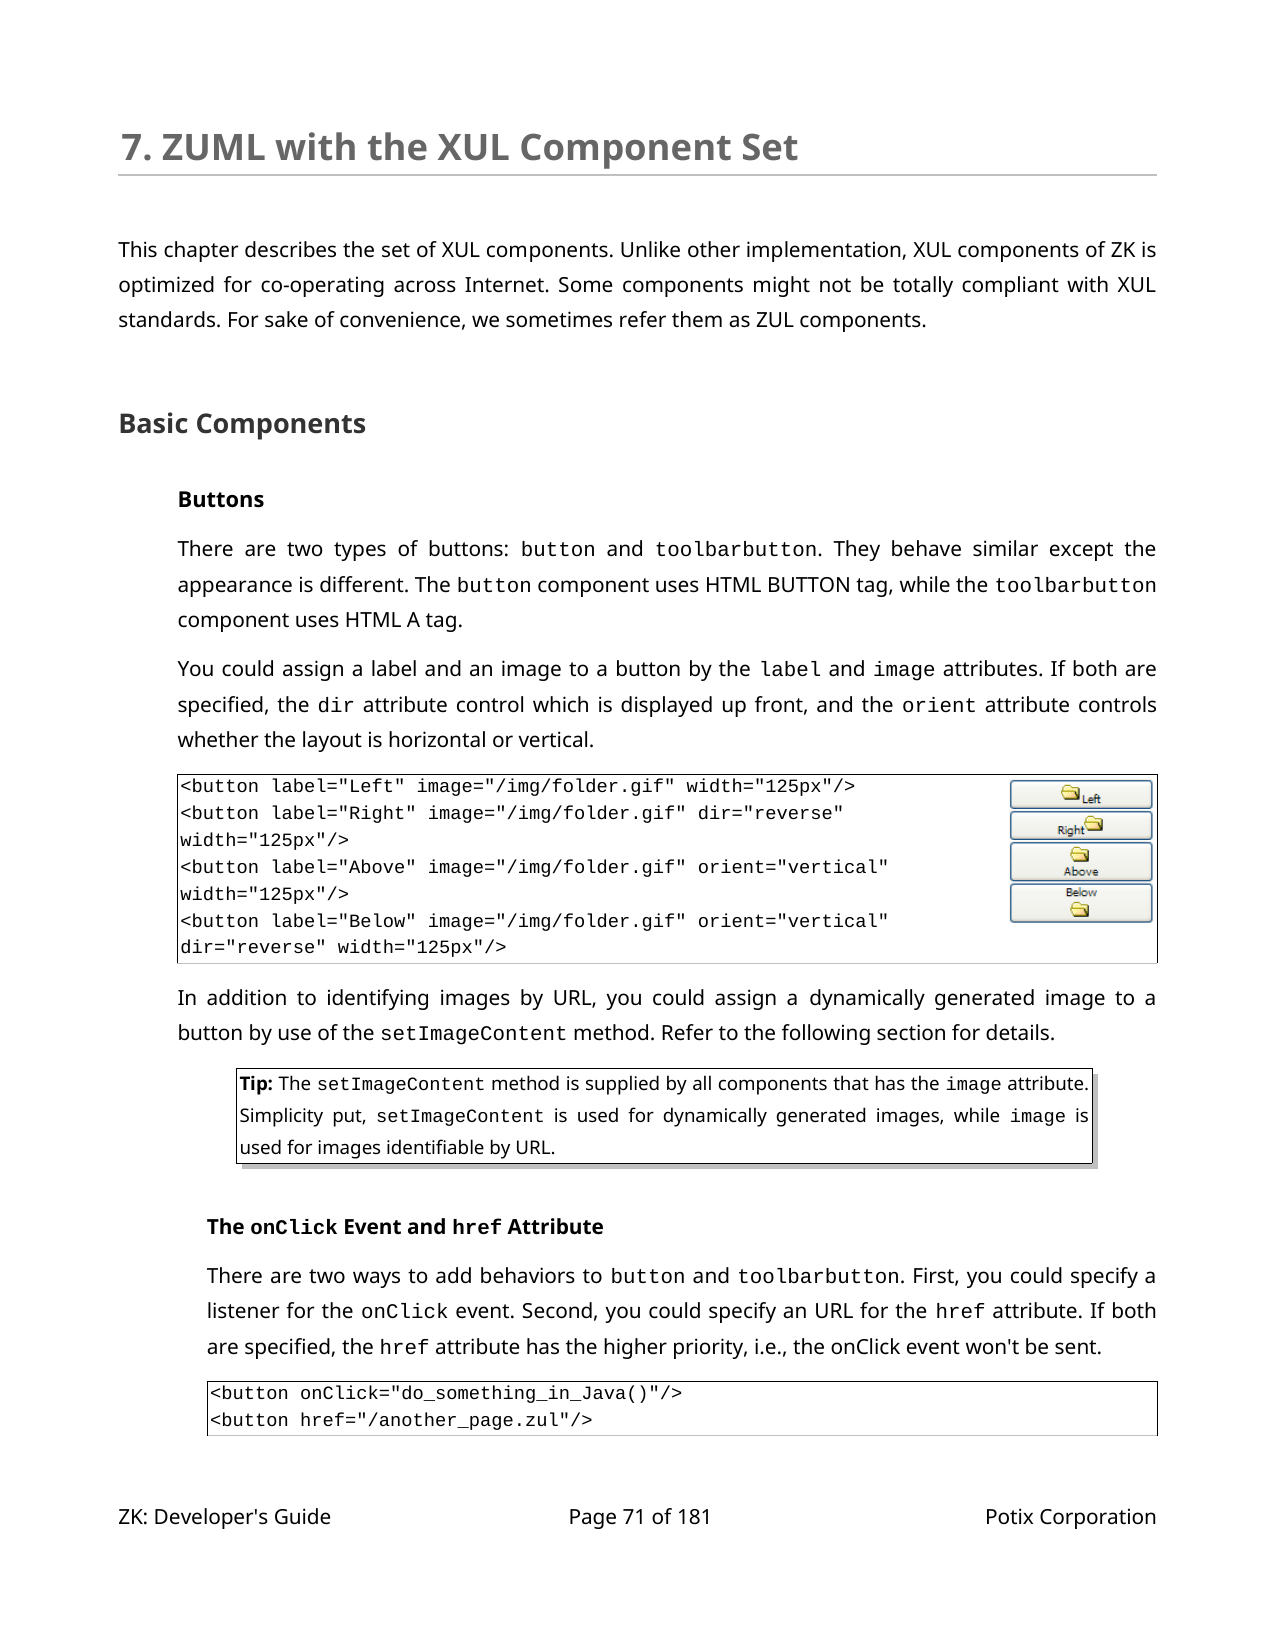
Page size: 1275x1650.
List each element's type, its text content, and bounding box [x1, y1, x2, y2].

text There are two ways to add behaviors to button and toolbarbutton. First, you could specify a listener for the onClick event. Second, you could specify an URL for the href attribute. If both are specified, the href attribute has the higher priority, i.e., the onClick event won't be sent. [207, 1261, 1157, 1361]
text <button label="Right" image="/img/folder.gif" dir="reverse" width="125px"/> [178, 801, 1008, 852]
text Tip: The setImageContent method is supplied by all components that has the image attribute. Simplicity put, setImageContent is used for dynamically generated images, while image is used for images identifiable by URL. [237, 1069, 1092, 1163]
text <button label="Left" image="/img/folder.gif" width="125px"/> [178, 775, 1157, 798]
text <button href="/another_page.zul"/> [208, 1408, 1157, 1435]
subtitle 7. ZUML with the XUL Component Set [118, 118, 1157, 174]
text In addition to identifying images by URL, you could assign a dynamically generated image to a button by use of the setImageContent method. Refer to the following section for details. [177, 983, 1157, 1047]
text <button onClick="do_something_in_Java()"/> [208, 1382, 1157, 1405]
subtitle Buttons [177, 484, 1157, 514]
text <button label="Above" image="/img/folder.gif" orient="vertical" width="125px"/> [178, 855, 1008, 906]
text There are two types of buttons: button and toolbarbutton. They behave similar except the appearance is different. The button component uses HTML BUTTON tag, while the toolbarbutton component uses HTML A tag. [177, 534, 1157, 633]
text <button label="Below" image="/img/folder.gif" orient="vertical" dir="reverse" width="125px"/> [178, 909, 1157, 963]
text You could assign a label and an image to a button by the label and image attributes. If both are specified, the dir attribute control which is displayed up front, and the orient attribute controls whether the layout is horizontal or vertical. [177, 654, 1157, 753]
picture [1008, 778, 1156, 925]
text This chapter describes the set of XUL components. Unlike other implementation, XUL components of ZK is optimized for co-operating across Internet. Some components might not be totally compliant with XUL standards. For sake of convenience, we sometimes refer them as ZUL components. [118, 235, 1157, 333]
subtitle The onClick Event and href Attribute [207, 1212, 1157, 1240]
subtitle Basic Components [118, 404, 1157, 441]
